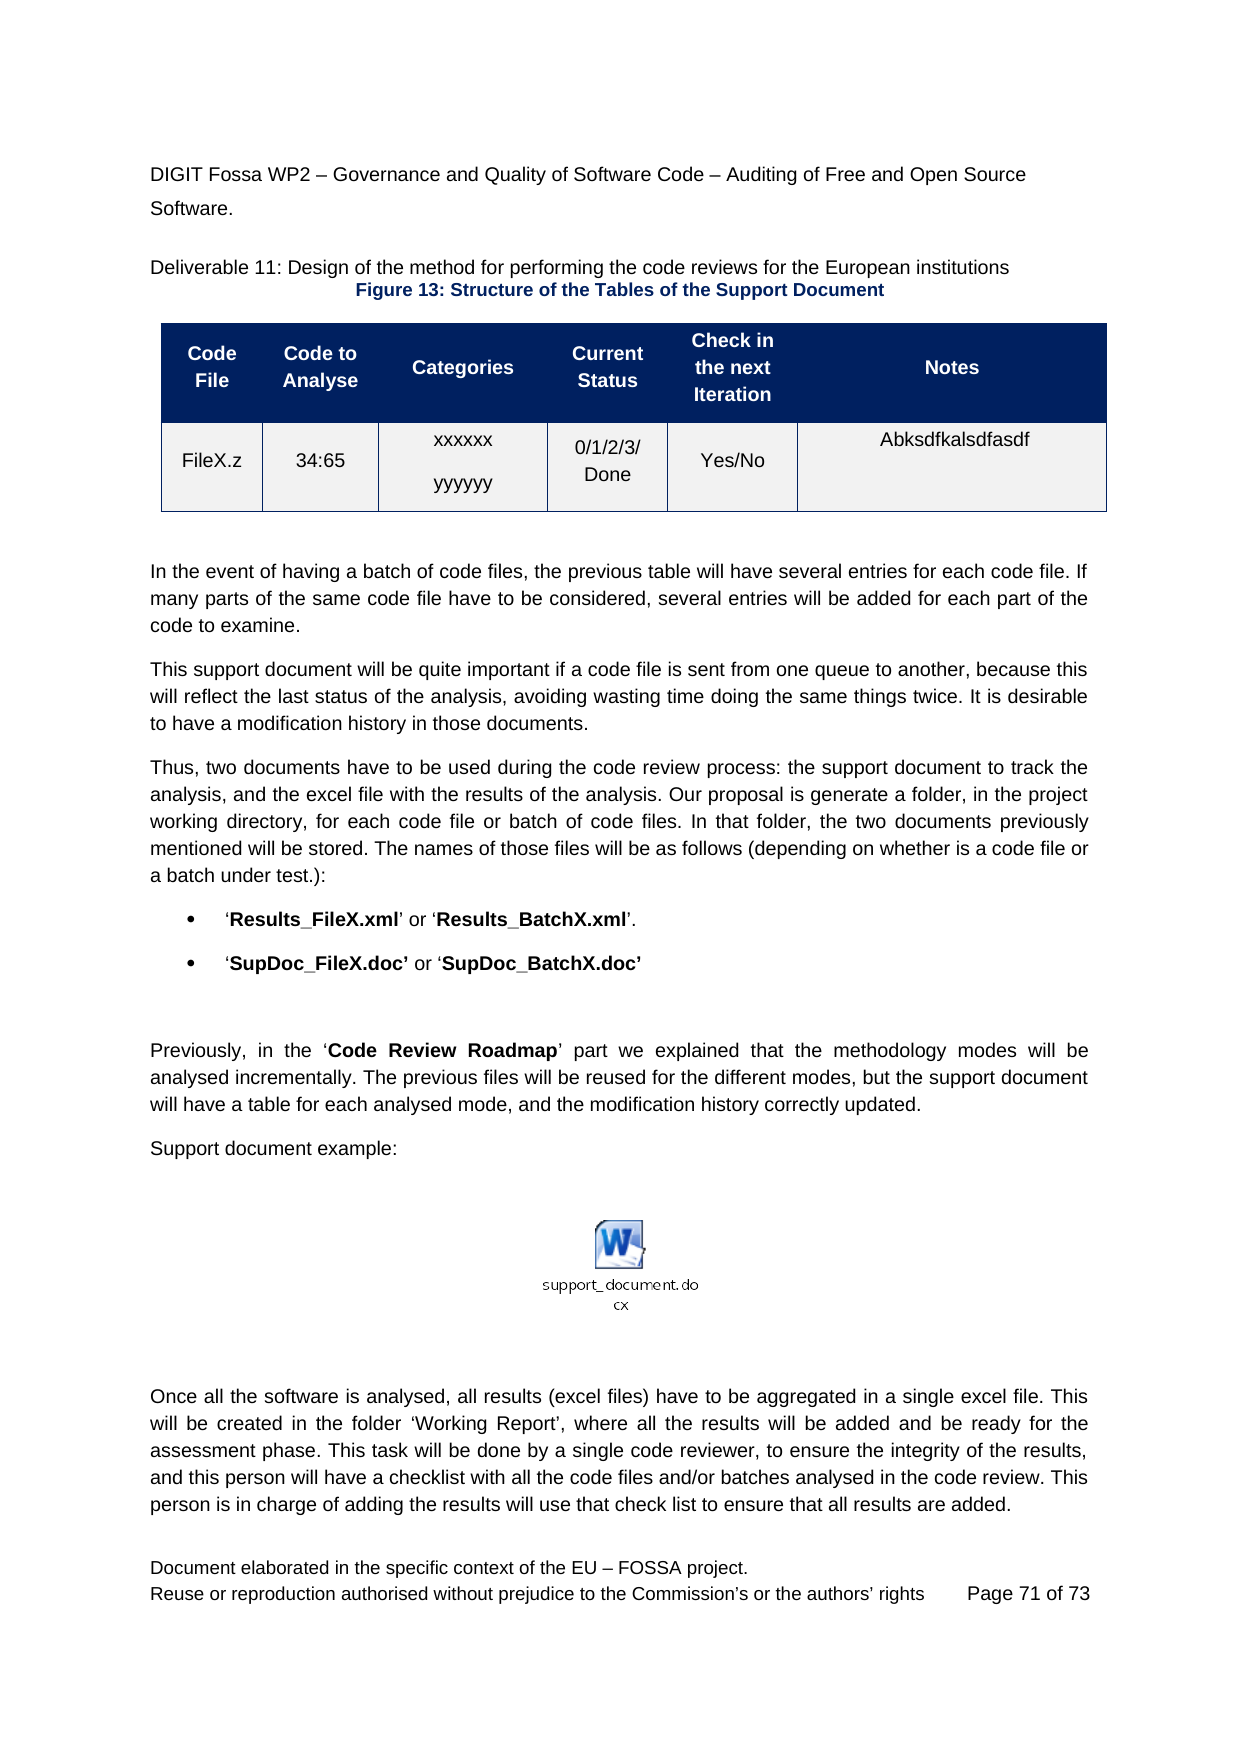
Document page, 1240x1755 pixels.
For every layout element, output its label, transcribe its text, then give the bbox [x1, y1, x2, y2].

table_cell FileX.z [162, 423, 262, 511]
text In the event of having a batch of code files, the previous table will have several entries for each code file. If many parts of the same code file have to be considered, several entries will be added for each part of the code to examine. [150, 555, 1090, 637]
text Thus, two documents have to be used during the code review process: the support document to track the analysis, and the excel file with the results of the analysis. Our proposal is generate a folder, in the project working directory, for each code file or batch of code files. In that folder, the two documents previously mentioned will be stored. The names of those files will be as follows (depending on whether is a code file or a batch under test.): [150, 751, 1090, 887]
table_header Current Status [548, 324, 667, 422]
table_cell 34:65 [263, 423, 378, 511]
table_header Categories [379, 324, 547, 422]
table_header Check in the next Iteration [668, 324, 797, 422]
text Figure 13: Structure of the Tables of the Support Document [150, 278, 1090, 300]
table_cell Abksdfkalsdfasdf [798, 423, 1106, 511]
text Previously, in the ‘Code Review Roadmap’ part we explained that the methodology modes will be analysed incrementally. The previous files will be reused for the different modes, but the support document will have a table for each analysed mode, and the modification history correctly updated. [150, 1034, 1090, 1116]
text Support document example: [150, 1132, 1090, 1159]
table_cell 0/1/2/3/ Done [548, 423, 667, 511]
table_header Code to Analyse [263, 324, 378, 422]
table_cell Yes/No [668, 423, 797, 511]
list ‘SupDoc_FileX.doc’ or ‘SupDoc_BatchX.doc’ [187, 947, 1090, 974]
table_header Notes [798, 324, 1106, 422]
text Once all the software is analysed, all results (excel files) have to be aggregated in a single excel file. This will be created in the folder ‘Working Report’, where all the results will be added and be ready for the assessment phase. This task will be done by a single code reviewer, to ensure the integrity of the results, and this person will have a checklist with all the code files and/or batches analysed in the code review. This person is in charge of adding the results will use that check list to ensure that all results are added. [150, 1380, 1090, 1516]
table_header Code File [162, 324, 262, 422]
text This support document will be quite important if a code file is sent from one queue to another, because this will reflect the last status of the analysis, avoiding wasting time doing the same things twice. It is desirable to have a modification history in those documents. [150, 653, 1090, 734]
table_cell xxxxxx yyyyyy [379, 423, 547, 511]
list ‘Results_FileX.xml’ or ‘Results_BatchX.xml’. [187, 903, 1090, 930]
